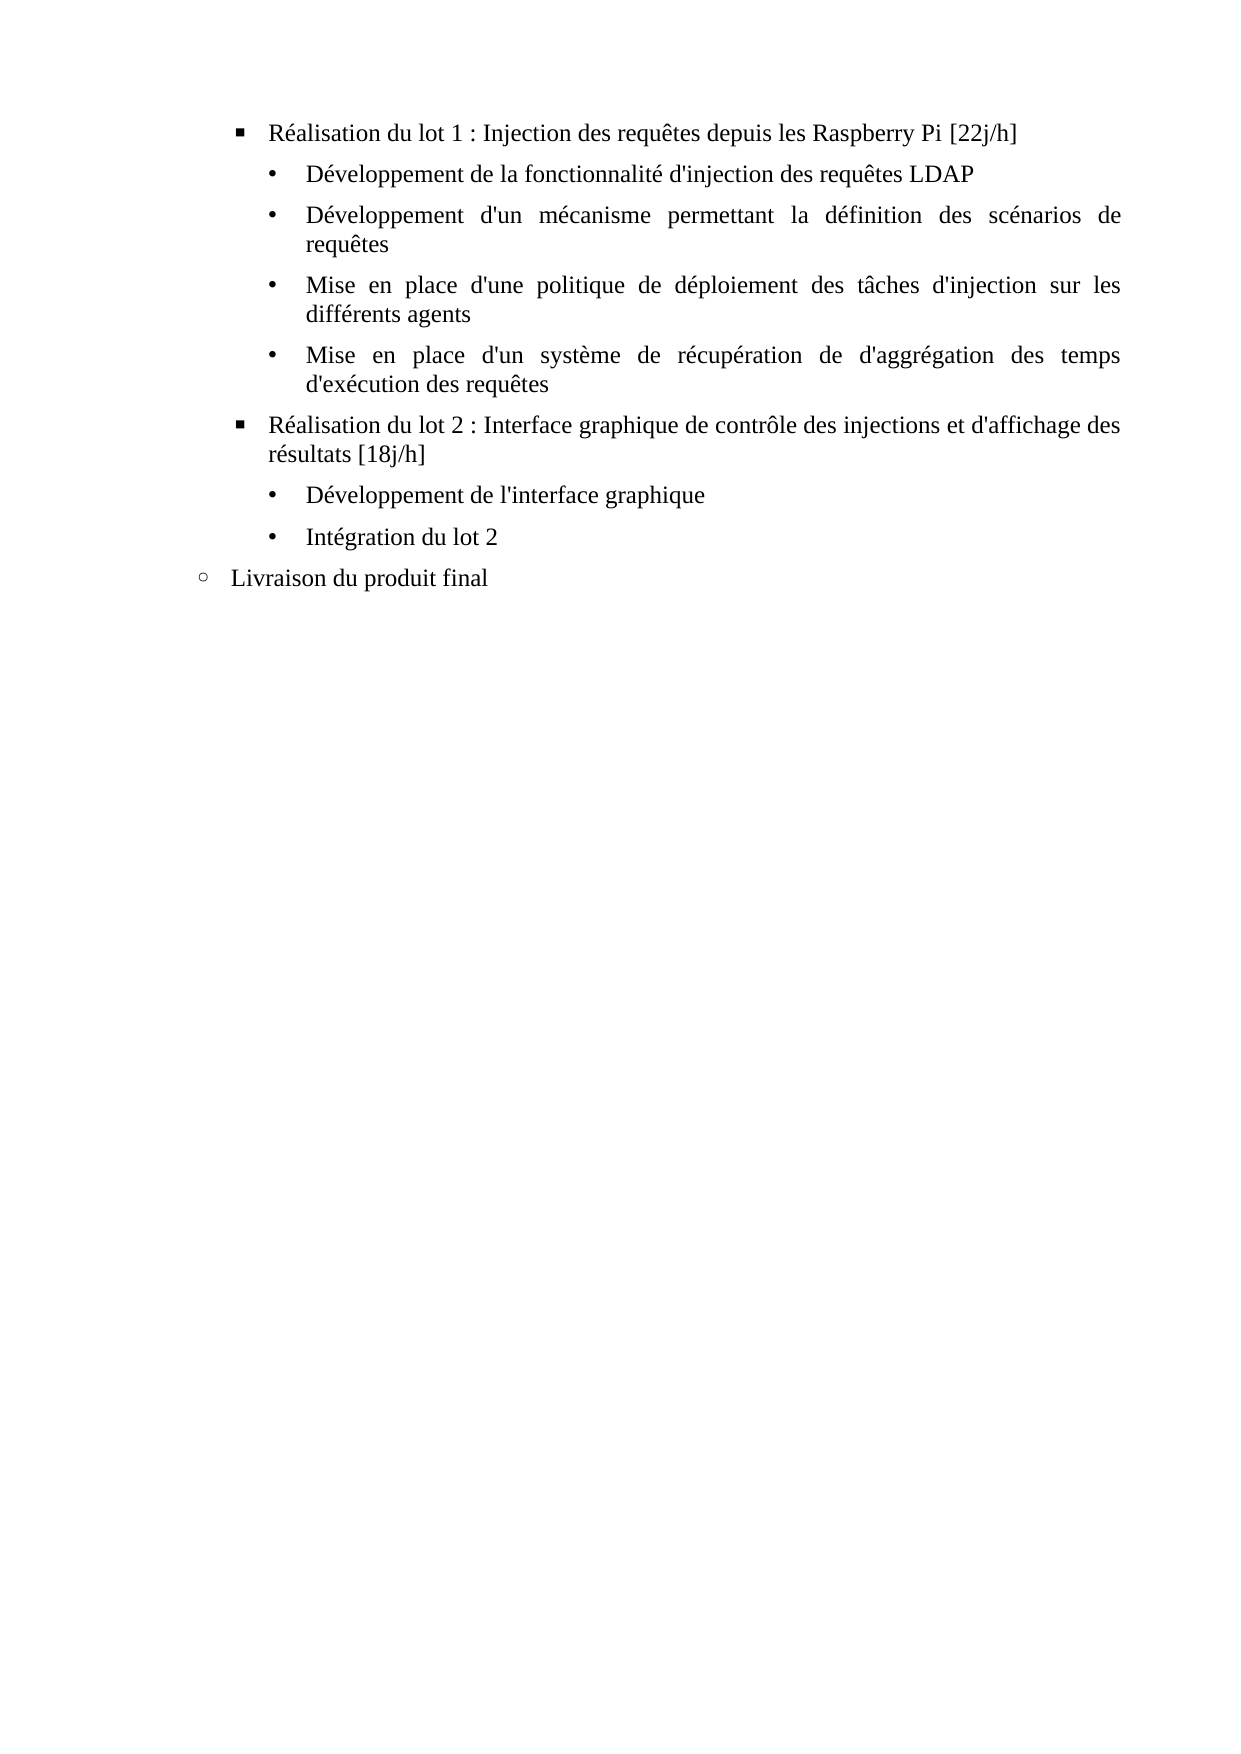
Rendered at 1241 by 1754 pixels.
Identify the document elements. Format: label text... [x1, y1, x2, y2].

list Mise en place d'une politique de déploiement des tâches d'injection sur les différents agents [268, 271, 1122, 328]
list Réalisation du lot 2 : Interface graphique de contrôle des injections et d'affichage des résultats [18j/h] [231, 411, 1122, 468]
list Mise en place d'un système de récupération de d'aggrégation des temps d'exécution des requêtes [268, 341, 1122, 398]
list Développement de la fonctionnalité d'injection des requêtes LDAP [268, 159, 1122, 188]
list Développement de l'interface graphique [268, 481, 1122, 509]
list Réalisation du lot 1 : Injection des requêtes depuis les Raspberry Pi [22j/h] [231, 118, 1122, 147]
list Développement d'un mécanisme permettant la définition des scénarios de requêtes [268, 201, 1122, 258]
list Livraison du produit final [193, 563, 1122, 592]
list Intégration du lot 2 [268, 522, 1122, 551]
